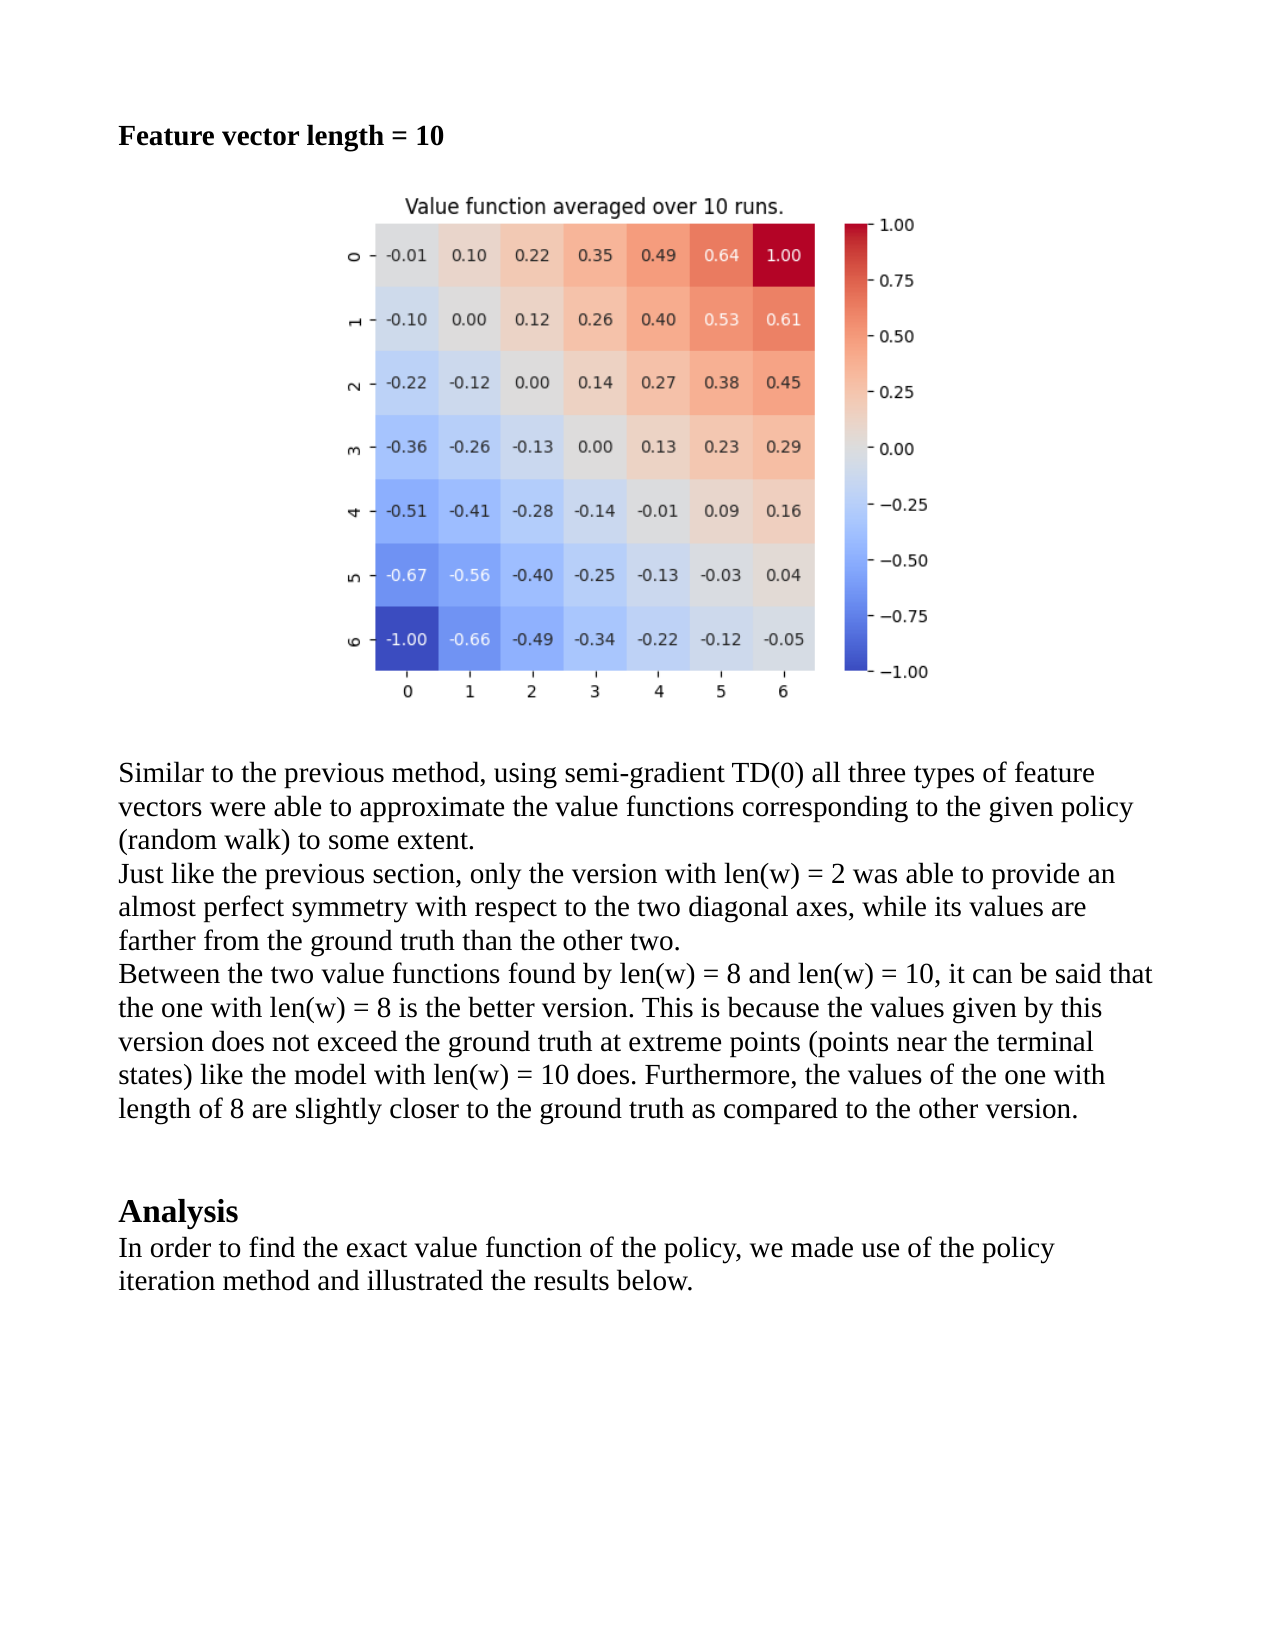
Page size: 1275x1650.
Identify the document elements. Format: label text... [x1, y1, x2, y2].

text Analysis [118, 1191, 1157, 1230]
text Just like the previous section, only the version with len(w) = 2 was able to provide an almost perfect symmetry with respect to the two diagonal axes, while its values are farther from the ground truth than the other two. [118, 856, 1157, 957]
text Feature vector length = 10 [118, 118, 1157, 152]
text Between the two value functions found by len(w) = 8 and len(w) = 10, it can be said that the one with len(w) = 8 is the better version. This is because the values given by this version does not exceed the ground truth at extreme points (points near the terminal states) like the model with len(w) = 10 does. Furthermore, the values of the one with length of 8 are slightly closer to the ground truth as compared to the other version. [118, 957, 1157, 1124]
text Similar to the previous method, using semi-gradient TD(0) all three types of feature vectors were able to approximate the value functions corresponding to the given policy (random walk) to some extent. [118, 755, 1157, 856]
text In order to find the exact value function of the policy, we made use of the policy iteration method and illustrated the results below. [118, 1230, 1157, 1297]
picture [335, 185, 940, 712]
